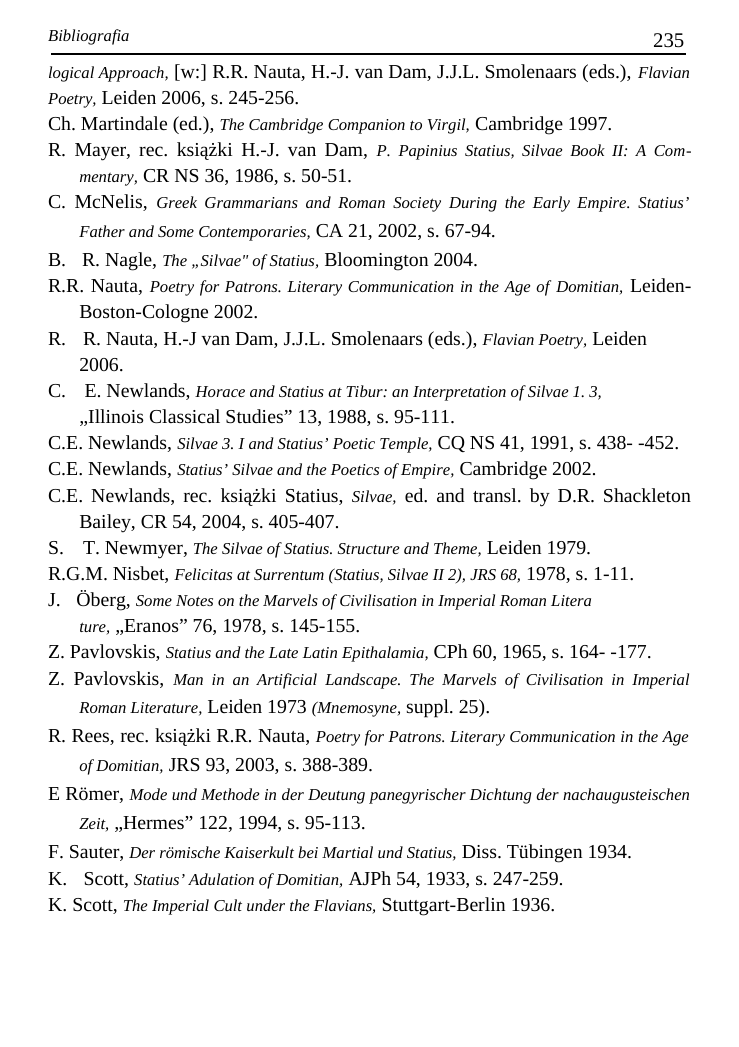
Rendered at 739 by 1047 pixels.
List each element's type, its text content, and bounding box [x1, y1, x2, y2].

text R.G.M. Nisbet, Felicitas at Surrentum (Statius, Silvae II 2), JRS 68, 1978, s. 1-11. [48, 562, 691, 585]
text J. Öberg, Some Notes on the Marvels of Civilisation in Imperial Roman Litera­ [48, 588, 691, 611]
text C.E. Newlands, Silvae 3. I and Statius’ Poetic Temple, CQ NS 41, 1991, s. 438- -452. [48, 431, 691, 454]
text K. Scott, The Imperial Cult under the Flavians, Stuttgart-Berlin 1936. [48, 893, 691, 915]
text C.E. Newlands, Statius’ Silvae and the Poetics of Empire, Cambridge 2002. [48, 457, 691, 480]
text Ch. Martindale (ed.), The Cambridge Companion to Virgil, Cambridge 1997. [48, 112, 691, 135]
text K. Scott, Statius’ Adulation of Domitian, AJPh 54, 1933, s. 247-259. [48, 866, 691, 889]
text R. Mayer, rec. książki H.-J. van Dam, P. Papinius Statius, Silvae Book II: A Com­mentary, CR NS 36, 1986, s. 50-51. [48, 138, 691, 187]
text R. R. Nauta, H.-J van Dam, J.J.L. Smolenaars (eds.), Flavian Poetry, Leiden [48, 327, 691, 349]
text ture, „Eranos” 76, 1978, s. 145-155. [48, 614, 691, 637]
text logical Approach, [w:] R.R. Nauta, H.-J. van Dam, J.J.L. Smolenaars (eds.), Flavian Poetry, Leiden 2006, s. 245-256. [48, 59, 691, 108]
text F. Sauter, Der römische Kaiserkult bei Martial und Statius, Diss. Tübingen 1934. [48, 840, 691, 863]
list R. Nagle, The „Silvae" of Statius, Bloomington 2004. [48, 248, 691, 271]
text Bibliografia [48, 26, 148, 45]
text R.R. Nauta, Poetry for Patrons. Literary Communication in the Age of Domi­tian, Leiden-Boston-Cologne 2002. [48, 274, 691, 323]
text E Römer, Mode und Methode in der Deutung panegyrischer Dichtung der nach­augusteischen Zeit, „Hermes” 122, 1994, s. 95-113. [48, 782, 691, 834]
text Z. Pavlovskis, Statius and the Late Latin Epithalamia, CPh 60, 1965, s. 164- -177. [48, 640, 691, 663]
text S. T. Newmyer, The Silvae of Statius. Structure and Theme, Leiden 1979. [48, 536, 691, 559]
text R. Rees, rec. książki R.R. Nauta, Poetry for Patrons. Literary Communication in the Age of Domitian, JRS 93, 2003, s. 388-389. [48, 724, 691, 776]
text C.E. Newlands, rec. książki Statius, Silvae, ed. and transl. by D.R. Shackleton Bailey, CR 54, 2004, s. 405-407. [48, 483, 691, 532]
text „Illinois Classical Studies” 13, 1988, s. 95-111. [48, 405, 691, 428]
text 235 [653, 28, 688, 52]
text C. McNelis, Greek Grammarians and Roman Society During the Early Empire. Statius’ Father and Some Contemporaries, CA 21, 2002, s. 67-94. [48, 190, 691, 242]
text 2006. [48, 353, 691, 376]
list E. Newlands, Horace and Statius at Tibur: an Interpretation of Silvae 1. 3, [48, 379, 691, 402]
text Z. Pavlovskis, Man in an Artificial Landscape. The Marvels of Civilisation in Imperial Roman Literature, Leiden 1973 (Mnemosyne, suppl. 25). [48, 667, 691, 718]
